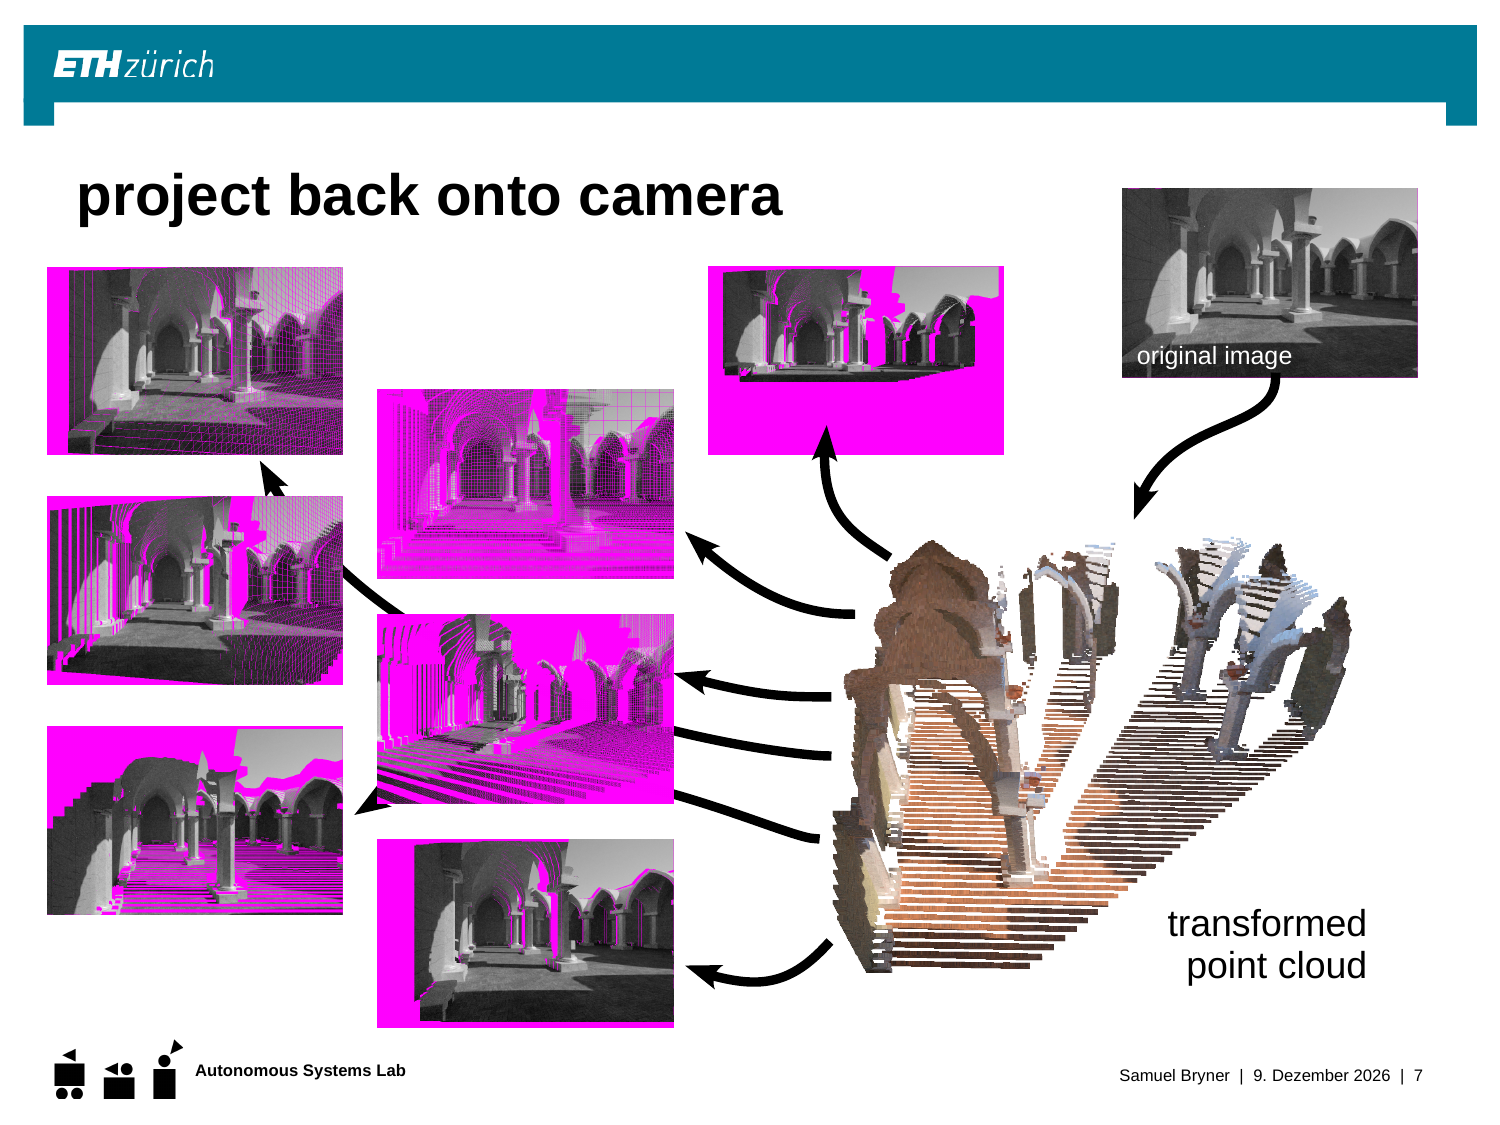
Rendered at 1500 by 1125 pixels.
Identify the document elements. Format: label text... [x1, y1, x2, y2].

picture [47, 726, 343, 915]
title project back onto camera [53, 101, 1447, 290]
picture [708, 266, 1004, 455]
picture [1122, 188, 1418, 378]
picture [47, 496, 343, 685]
picture [377, 614, 674, 804]
picture [377, 839, 674, 1028]
picture [791, 519, 1382, 994]
picture [377, 389, 674, 579]
picture [47, 267, 343, 455]
